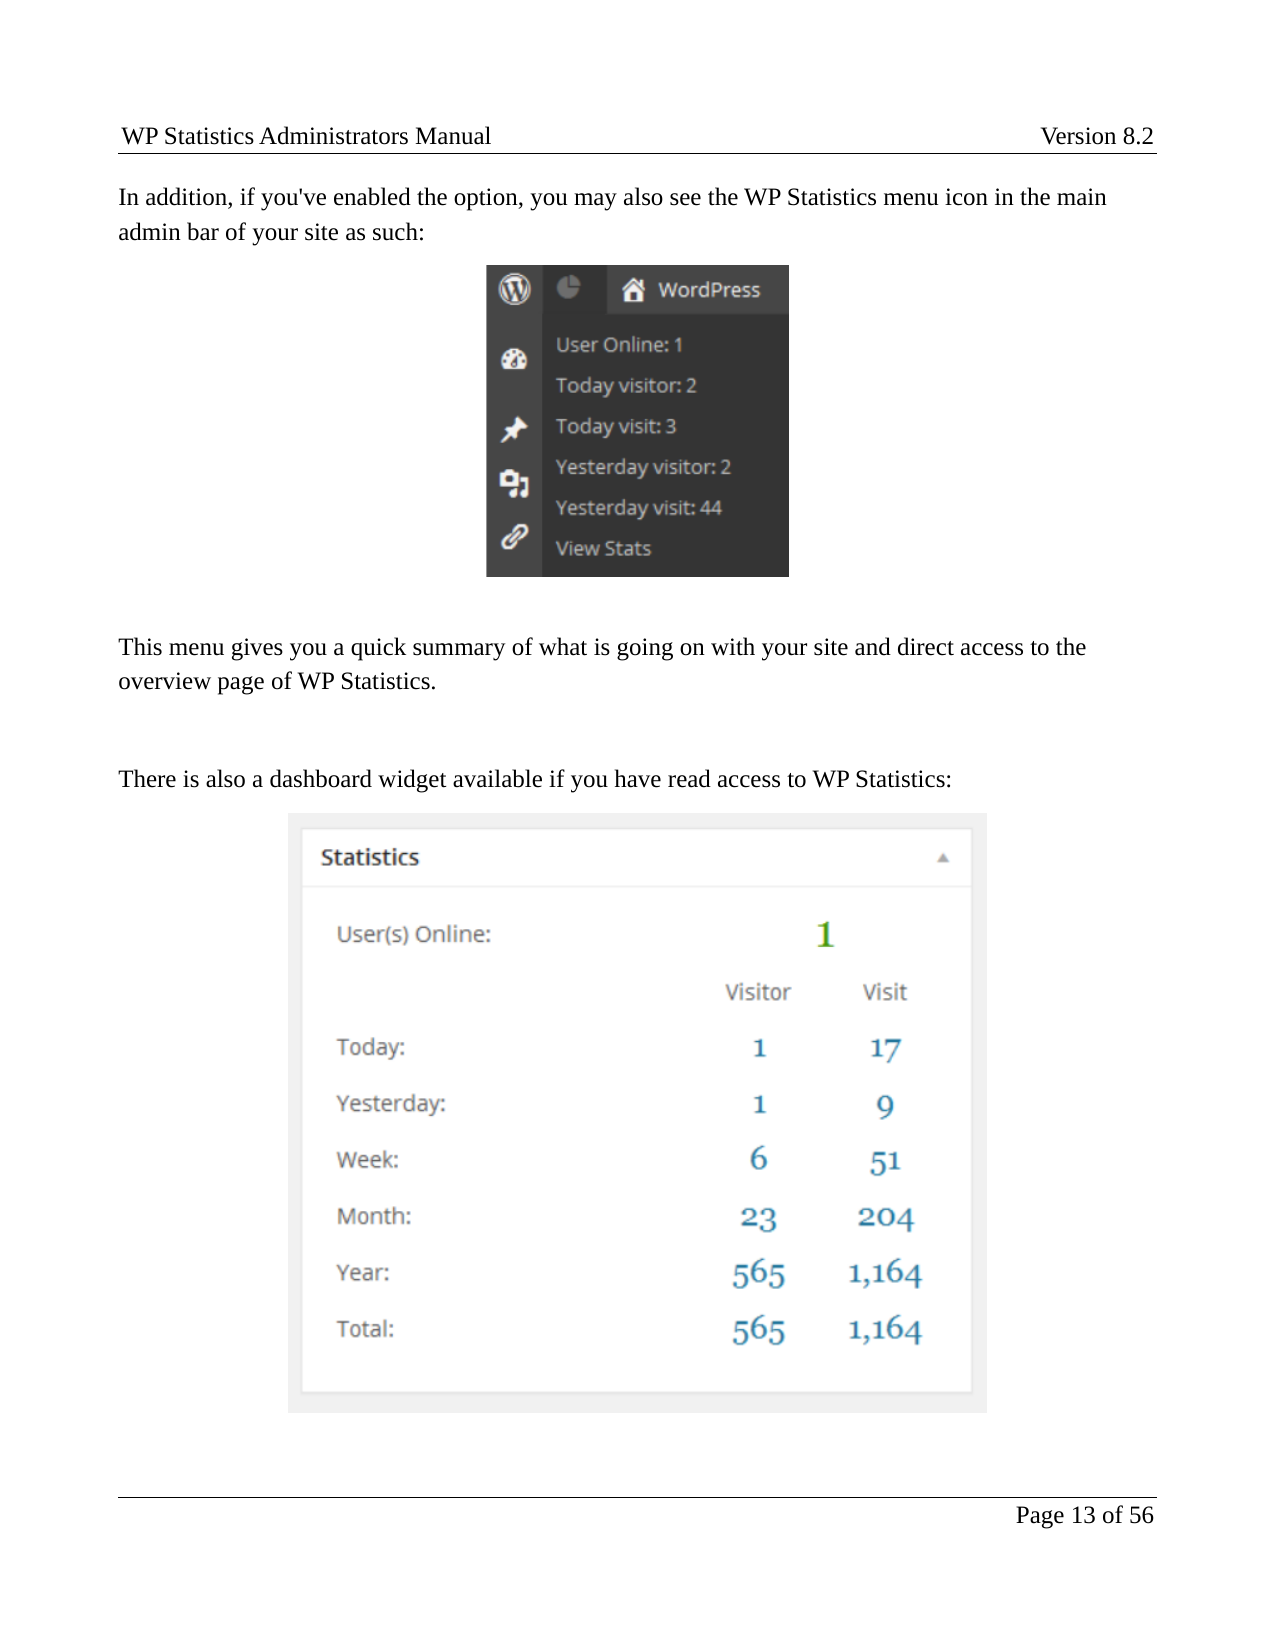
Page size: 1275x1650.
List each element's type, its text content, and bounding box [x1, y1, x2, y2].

picture [288, 813, 987, 1413]
text There is also a dashboard widget available if you have read access to WP Statistics: [118, 764, 1157, 793]
text This menu gives you a quick summary of what is going on with your site and direct access to the overview page of WP Statistics. [118, 632, 1157, 695]
picture [486, 265, 789, 577]
text In addition, if you've enabled the option, you may also see the WP Statistics menu icon in the main admin bar of your site as such: [118, 182, 1157, 246]
